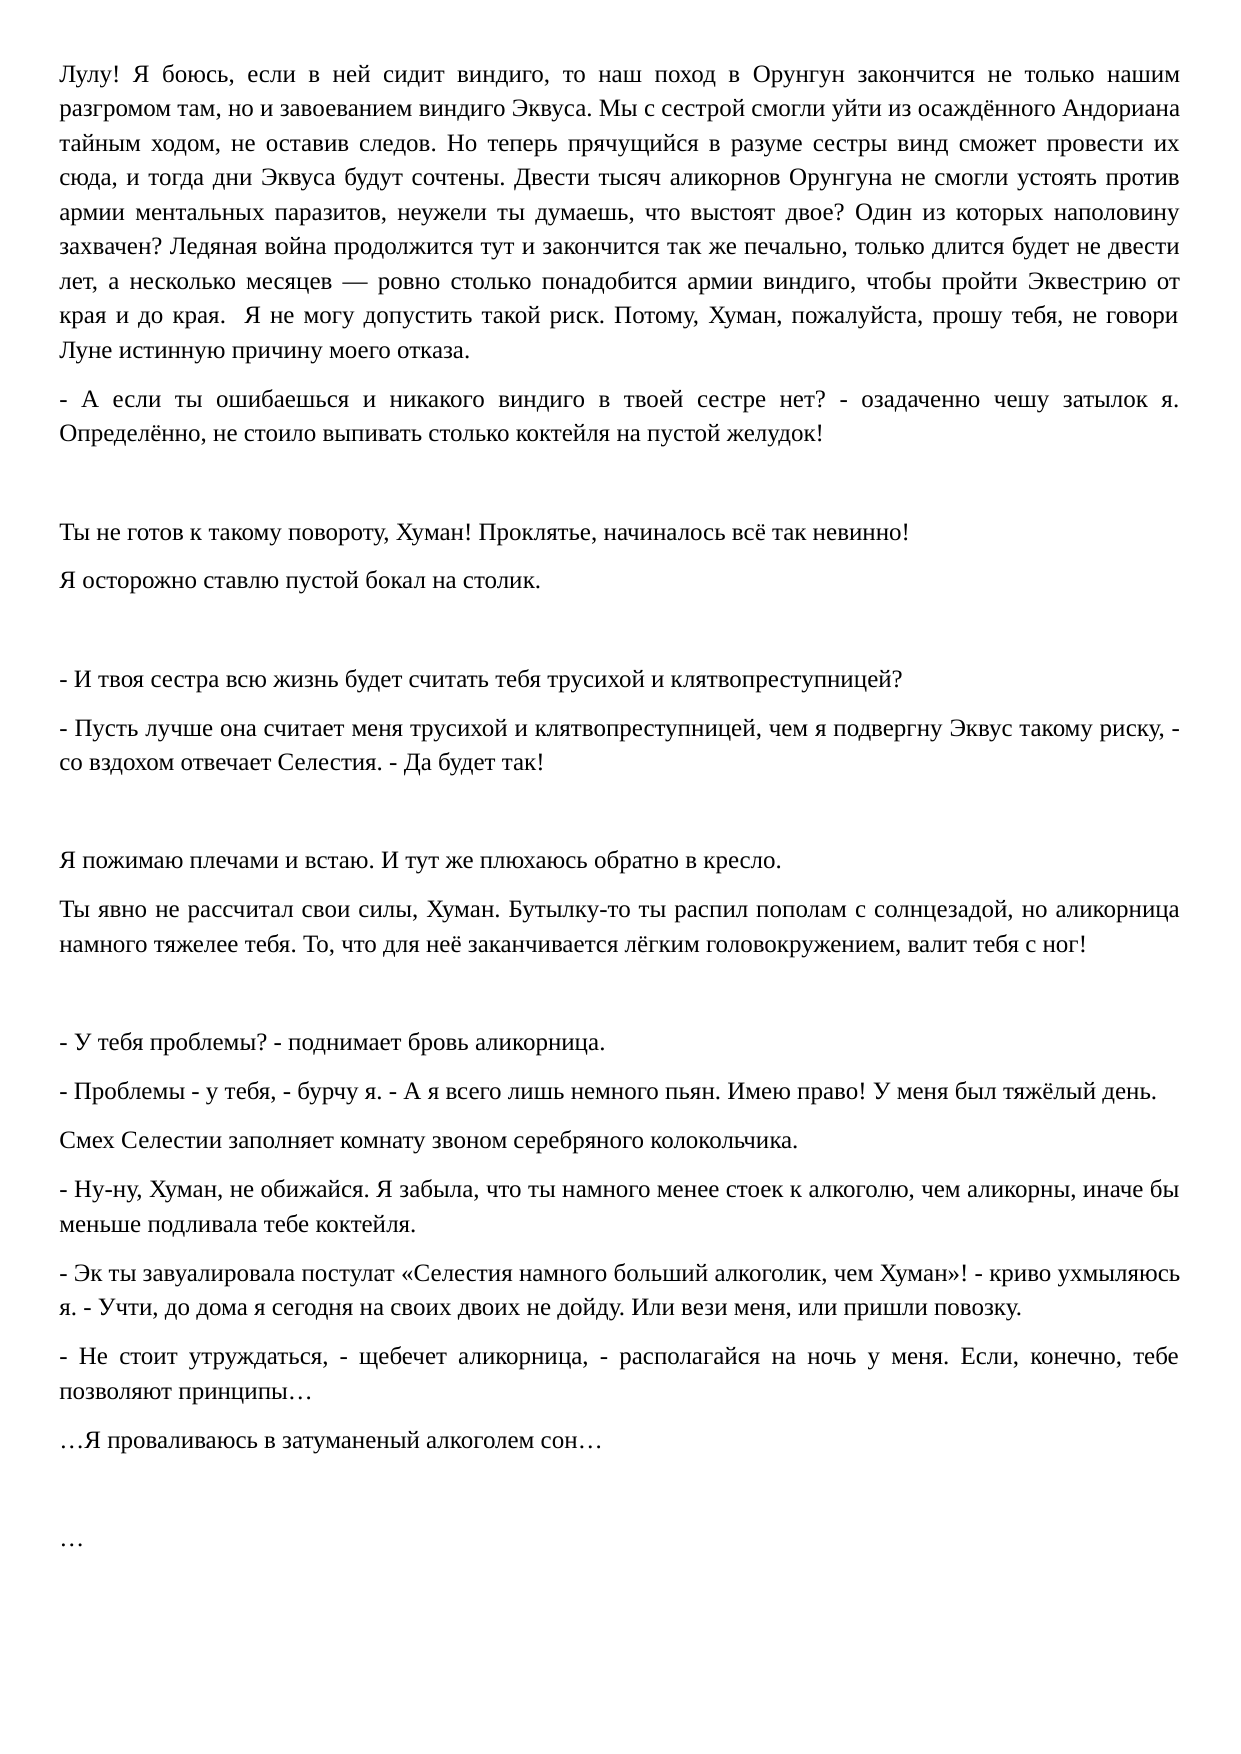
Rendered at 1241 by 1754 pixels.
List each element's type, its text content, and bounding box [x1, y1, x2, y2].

text … [59, 1523, 1181, 1552]
text - А если ты ошибаешься и никакого виндиго в твоей сестре нет? - озадаченно чешу затылок я. Определённо, не стоило выпивать столько коктейля на пустой желудок! [59, 384, 1181, 447]
text Ты явно не рассчитал свои силы, Хуман. Бутылку-то ты распил пополам с солнцезадой, но аликорница намного тяжелее тебя. То, что для неё заканчивается лёгким головокружением, валит тебя с ног! [59, 894, 1181, 958]
text - И твоя сестра всю жизнь будет считать тебя трусихой и клятвопреступницей? [59, 664, 1181, 692]
text Лулу! Я боюсь, если в ней сидит виндиго, то наш поход в Орунгун закончится не только нашим разгромом там, но и завоеванием виндиго Эквуса. Мы с сестрой смогли уйти из осаждённого Андориана тайным ходом, не оставив следов. Но теперь прячущийся в разуме сестры винд сможет провести их сюда, и тогда дни Эквуса будут сочтены. Двести тысяч аликорнов Орунгуна не смогли устоять против армии ментальных паразитов, неужели ты думаешь, что выстоят двое? Один из которых наполовину захвачен? Ледяная война продолжится тут и закончится так же печально, только длится будет не двести лет, а несколько месяцев — ровно столько понадобится армии виндиго, чтобы пройти Эквестрию от края и до края. Я не могу допустить такой риск. Потому, Хуман, пожалуйста, прошу тебя, не говори Луне истинную причину моего отказа. [59, 59, 1181, 364]
text Ты не готов к такому повороту, Хуман! Проклятье, начиналось всё так невинно! [59, 517, 1181, 545]
text …Я проваливаюсь в затуманеный алкоголем сон… [59, 1425, 1181, 1454]
text Смех Селестии заполняет комнату звоном серебряного колокольчика. [59, 1125, 1181, 1154]
text - Проблемы - у тебя, - бурчу я. - А я всего лишь немного пьян. Имею право! У меня был тяжёлый день. [59, 1076, 1181, 1105]
text - Не стоит утруждаться, - щебечет аликорница, - располагайся на ночь у меня. Если, конечно, тебе позволяют принципы… [59, 1341, 1181, 1404]
text - Ну-ну, Хуман, не обижайся. Я забыла, что ты намного менее стоек к алкоголю, чем аликорны, иначе бы меньше подливала тебе коктейля. [59, 1174, 1181, 1237]
text - Эк ты завуалировала постулат «Селестия намного больший алкоголик, чем Хуман»! - криво ухмыляюсь я. - Учти, до дома я сегодня на своих двоих не дойду. Или вези меня, или пришли повозку. [59, 1258, 1181, 1321]
text Я пожимаю плечами и встаю. И тут же плюхаюсь обратно в кресло. [59, 845, 1181, 874]
text Я осторожно ставлю пустой бокал на столик. [59, 566, 1181, 594]
text - Пусть лучше она считает меня трусихой и клятвопреступницей, чем я подвергну Эквус такому риску, - со вздохом отвечает Селестия. - Да будет так! [59, 713, 1181, 776]
text - У тебя проблемы? - поднимает бровь аликорница. [59, 1027, 1181, 1056]
